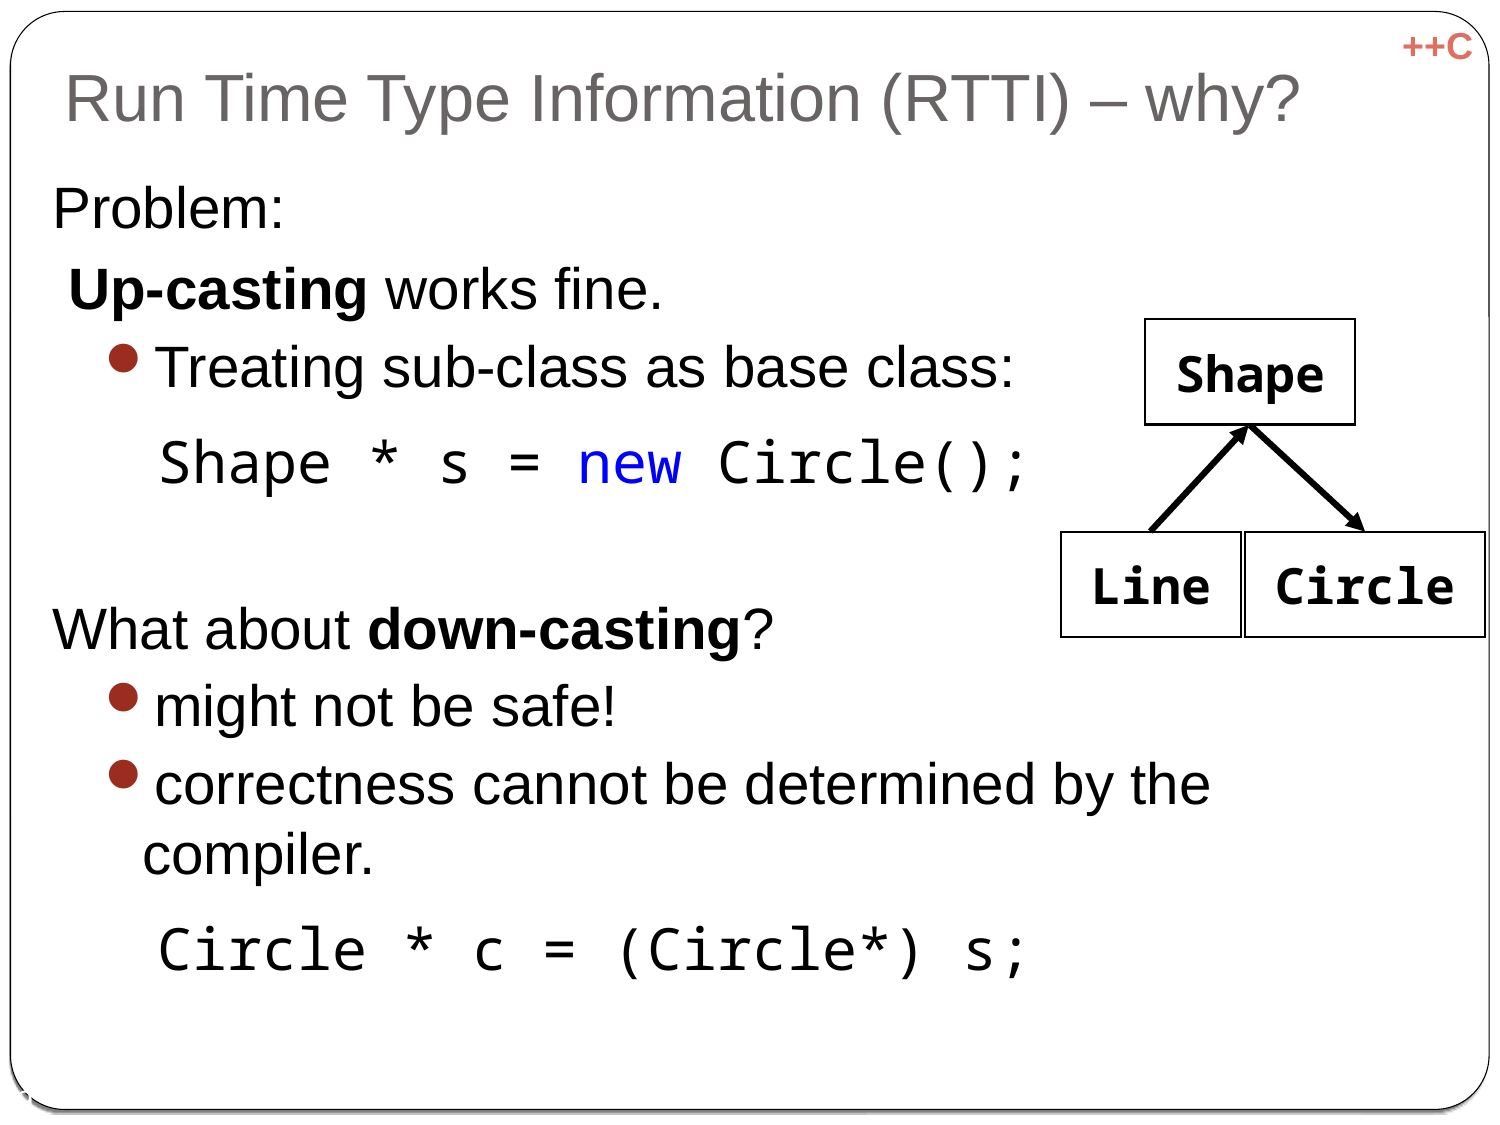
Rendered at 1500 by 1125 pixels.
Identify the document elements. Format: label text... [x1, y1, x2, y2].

slide_number [0, 1074, 50, 1125]
title Run Time Type Information (RTTI) – why? [50, 45, 1450, 150]
text_box Shape [1144, 319, 1355, 425]
text_box Circle [1245, 531, 1486, 638]
text_box Line [1061, 531, 1242, 638]
list Problem: Up-casting works fine. Treating sub-class as base class: Shape * s = new Circle(); What about down-casting? might not be safe! correctness cannot be determined by the compiler. Circle * c = (Circle*) s; [37, 162, 1463, 1088]
